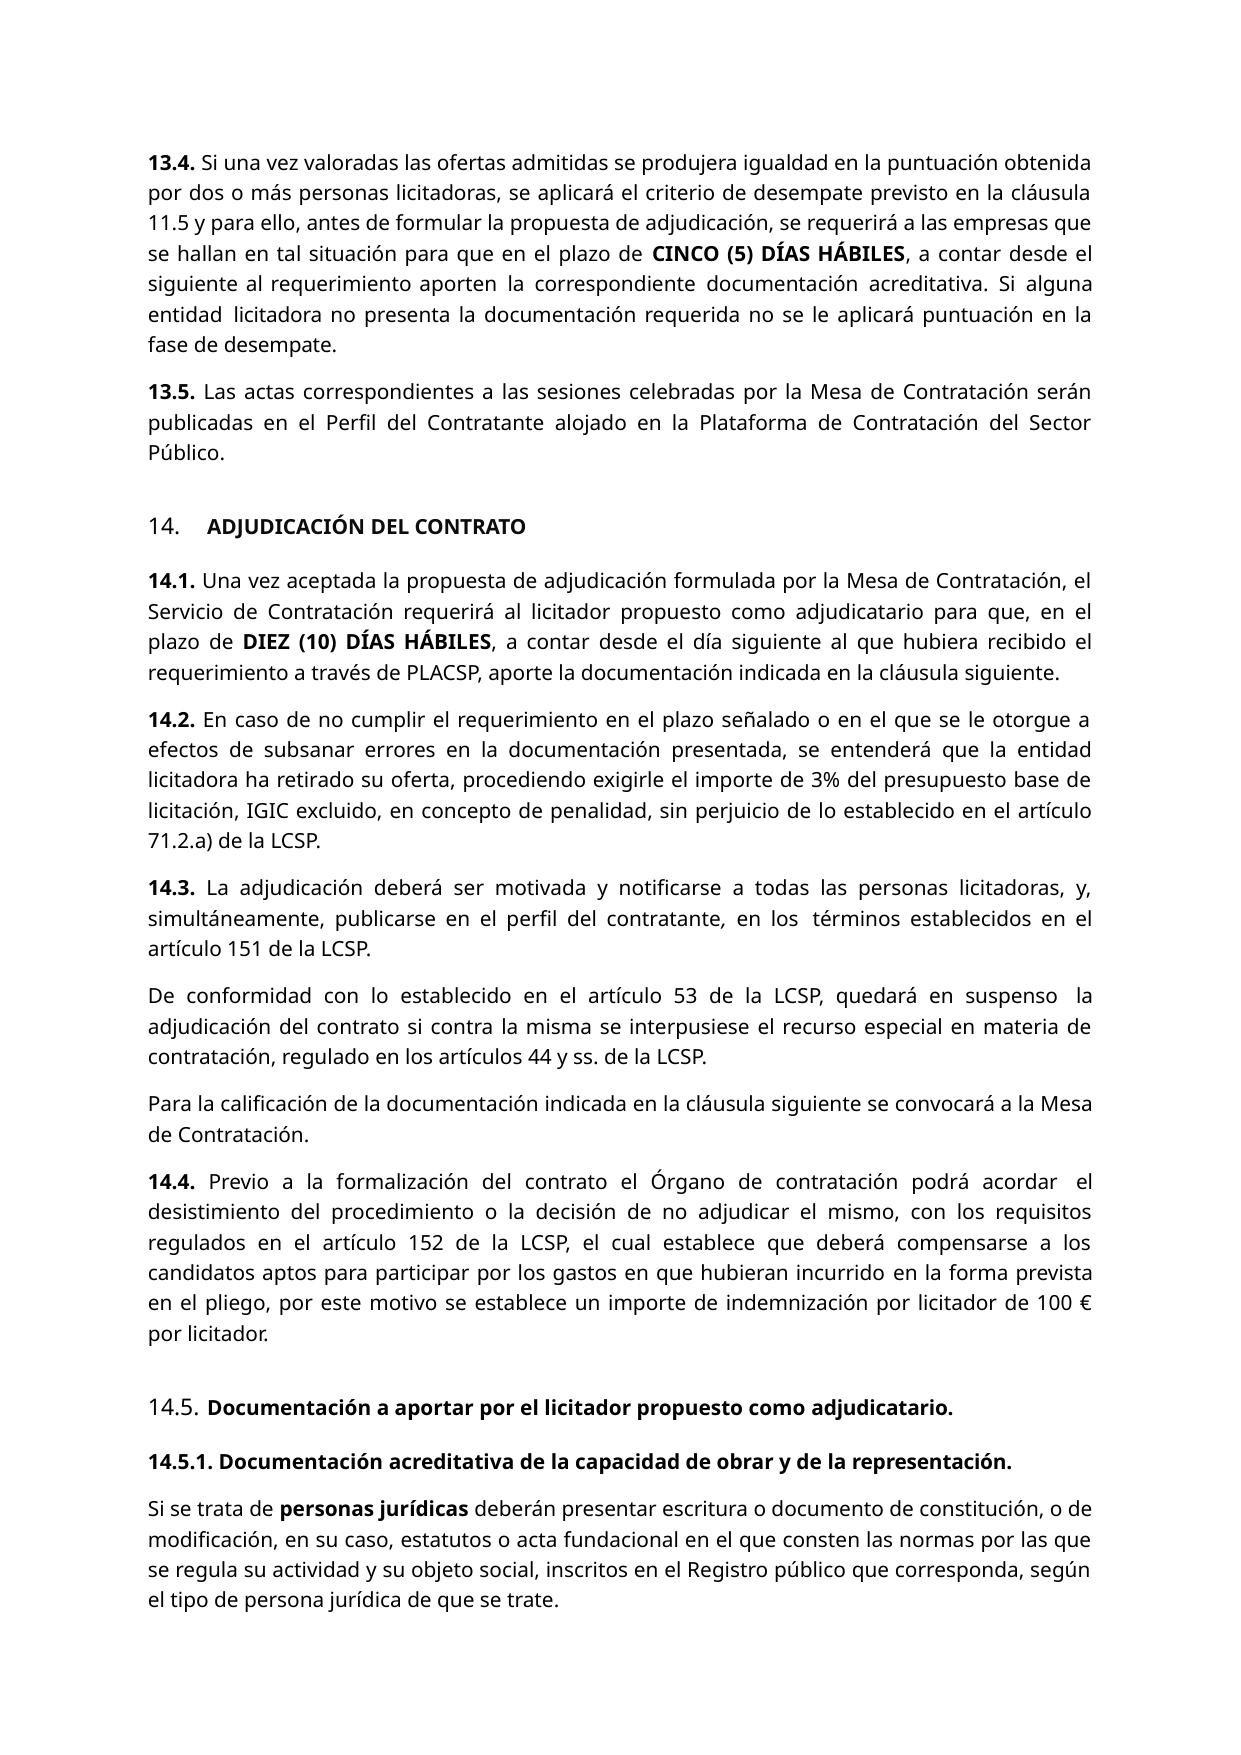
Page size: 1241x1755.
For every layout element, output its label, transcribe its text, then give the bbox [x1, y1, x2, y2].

text 13.4. Si una vez valoradas las ofertas admitidas se produjera igualdad en la puntuación obtenida por dos o más personas licitadoras, se aplicará el criterio de desempate previsto en la cláusula 11.5 y para ello, antes de formular la propuesta de adjudicación, se requerirá a las empresas que se hallan en tal situación para que en el plazo de CINCO (5) DÍAS HÁBILES, a contar desde el siguiente al requerimiento aporten la correspondiente documentación acreditativa. Si alguna entidad licitadora no presenta la documentación requerida no se le aplicará puntuación en la fase de desempate. [148, 148, 1093, 359]
text 13.5. Las actas correspondientes a las sesiones celebradas por la Mesa de Contratación serán publicadas en el Perfil del Contratante alojado en la Plataforma de Contratación del Sector Público. [148, 377, 1093, 467]
text 14.2. En caso de no cumplir el requerimiento en el plazo señalado o en el que se le otorgue a efectos de subsanar errores en la documentación presentada, se entenderá que la entidad licitadora ha retirado su oferta, procediendo exigirle el importe de 3% del presupuesto base de licitación, IGIC excluido, en concepto de penalidad, sin perjuicio de lo establecido en el artículo 71.2.a) de la LCSP. [148, 705, 1093, 855]
text 14.1. Una vez aceptada la propuesta de adjudicación formulada por la Mesa de Contratación, el Servicio de Contratación requerirá al licitador propuesto como adjudicatario para que, en el plazo de DIEZ (10) DÍAS HÁBILES, a contar desde el día siguiente al que hubiera recibido el requerimiento a través de PLACSP, aporte la documentación indicada en la cláusula siguiente. [148, 566, 1093, 686]
text De conformidad con lo establecido en el artículo 53 de la LCSP, quedará en suspenso la adjudicación del contrato si contra la misma se interpusiese el recurso especial en materia de contratación, regulado en los artículos 44 y ss. de la LCSP. [148, 981, 1093, 1071]
text 14.3. La adjudicación deberá ser motivada y notificarse a todas las personas licitadoras, y, simultáneamente, publicarse en el perfil del contratante, en los términos establecidos en el artículo 151 de la LCSP. [148, 873, 1093, 963]
text Para la calificación de la documentación indicada en la cláusula siguiente se convocará a la Mesa de Contratación. [148, 1089, 1093, 1148]
text 14.5.1. Documentación acreditativa de la capacidad de obrar y de la representación. [148, 1447, 1093, 1476]
text 14.4. Previo a la formalización del contrato el Órgano de contratación podrá acordar el desistimiento del procedimiento o la decisión de no adjudicar el mismo, con los requisitos regulados en el artículo 152 de la LCSP, el cual establece que deberá compensarse a los candidatos aptos para participar por los gastos en que hubieran incurrido en la forma prevista en el pliego, por este motivo se establece un importe de indemnización por licitador de 100 € por licitador. [148, 1167, 1093, 1347]
list ADJUDICACIÓN DEL CONTRATO [148, 510, 1093, 541]
list Documentación a aportar por el licitador propuesto como adjudicatario. [148, 1391, 1093, 1422]
text Si se trata de personas jurídicas deberán presentar escritura o documento de constitución, o de modificación, en su caso, estatutos o acta fundacional en el que consten las normas por las que se regula su actividad y su objeto social, inscritos en el Registro público que corresponda, según el tipo de persona jurídica de que se trate. [148, 1494, 1093, 1614]
